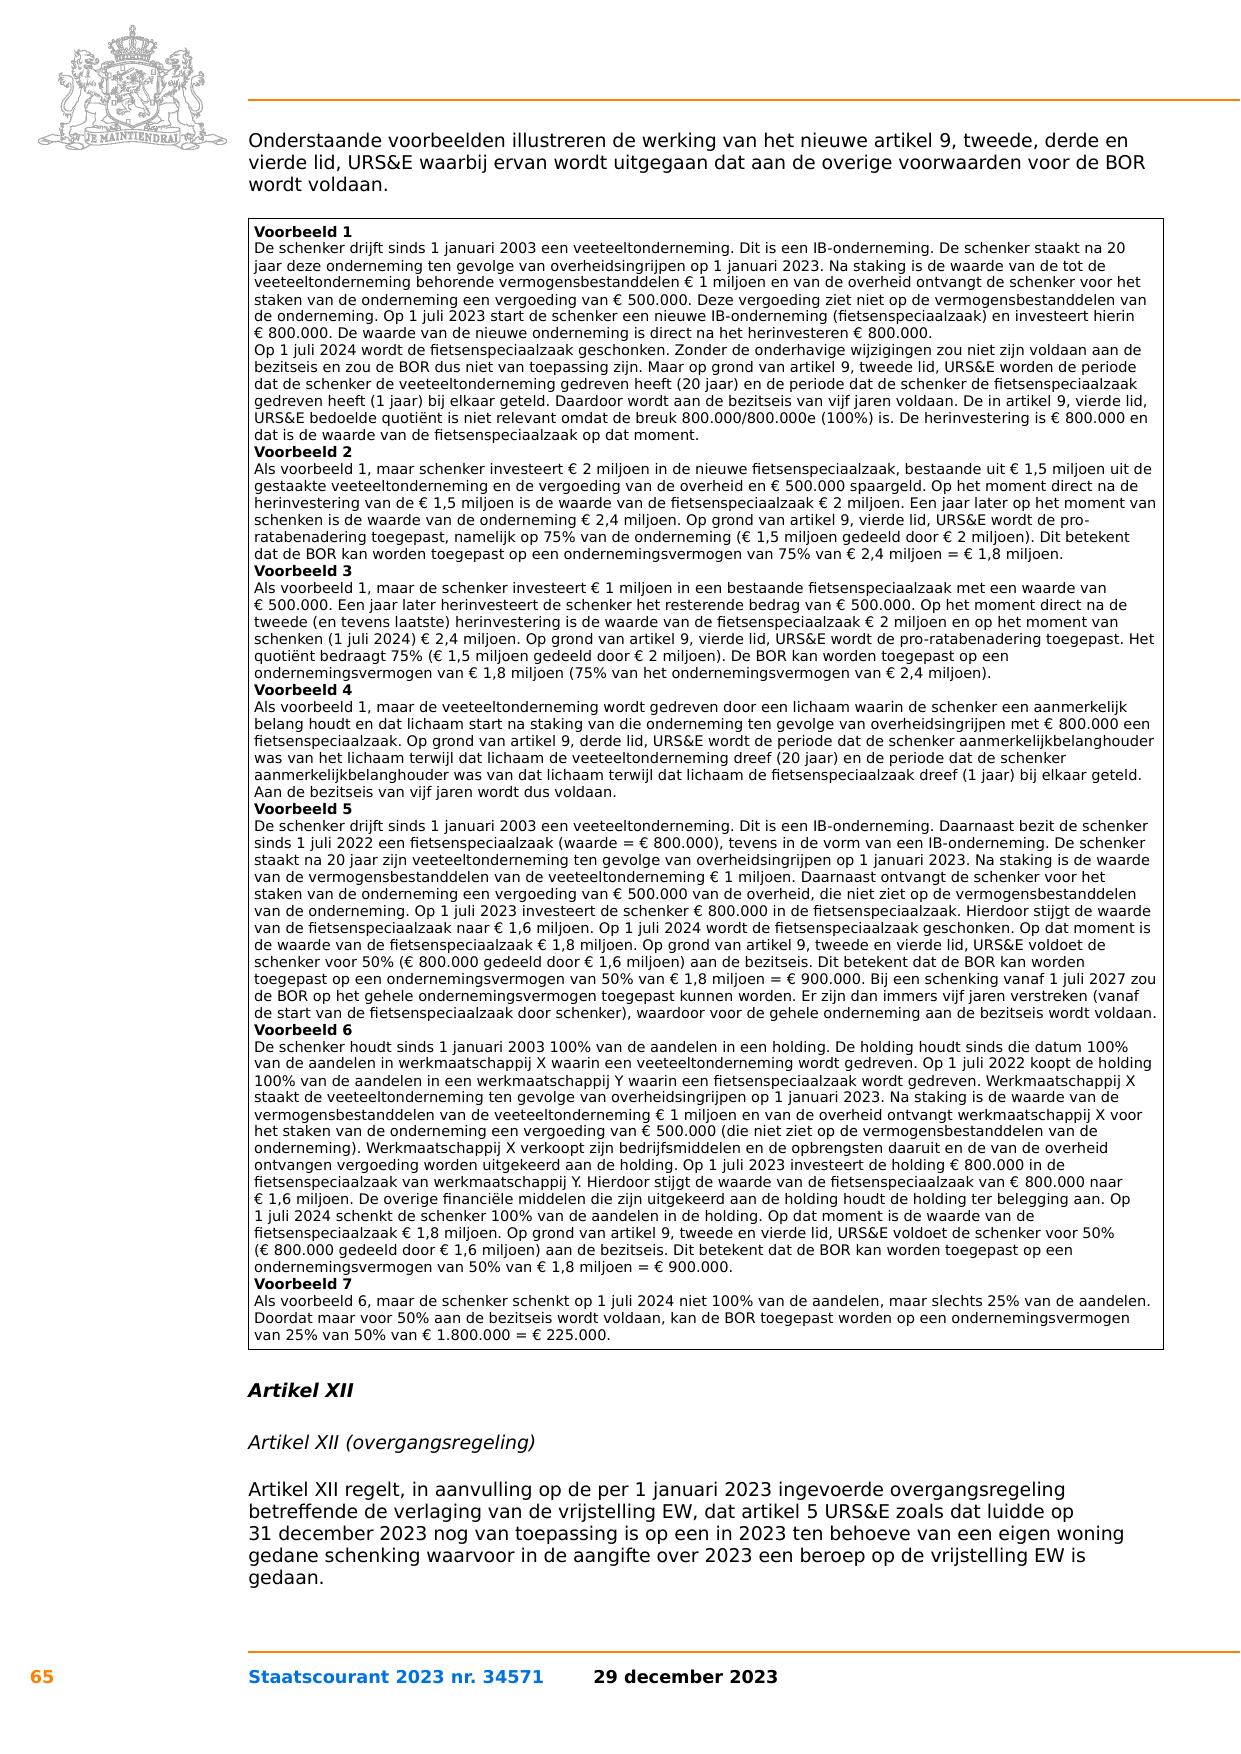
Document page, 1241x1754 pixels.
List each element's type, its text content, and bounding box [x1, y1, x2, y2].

picture [38, 25, 227, 150]
subtitle Artikel XII (overgangsregeling) [248, 1432, 1163, 1454]
table_header Voorbeeld 1 De schenker drijft sinds 1 januari 2003 een veeteeltonderneming. Dit is een IB-onderneming. De schenker staakt na 20 jaar deze onderneming ten gevolge van overheidsingrijpen op 1 januari 2023. Na staking is de waarde van de tot de veeteeltonderneming behorende vermogensbestanddelen € 1 miljoen en van de overheid ontvangt de schenker voor het staken van de onderneming een vergoeding van € 500.000. Deze vergoeding ziet niet op de vermogensbestanddelen van de onderneming. Op 1 juli 2023 start de schenker een nieuwe IB-onderneming (fietsenspeciaalzaak) en investeert hierin € 800.000. De waarde van de nieuwe onderneming is direct na het herinvesteren € 800.000. Op 1 juli 2024 wordt de fietsenspeciaalzaak geschonken. Zonder de onderhavige wijzigingen zou niet zijn voldaan aan de bezitseis en zou de BOR dus niet van toepassing zijn. Maar op grond van artikel 9, tweede lid, URS&E worden de periode dat de schenker de veeteeltonderneming gedreven heeft (20 jaar) en de periode dat de schenker de fietsenspeciaalzaak gedreven heeft (1 jaar) bij elkaar geteld. Daardoor wordt aan de bezitseis van vijf jaren voldaan. De in artikel 9, vierde lid, URS&E bedoelde quotiënt is niet relevant omdat de breuk 800.000/800.000e (100%) is. De herinvestering is € 800.000 en dat is de waarde van de fietsenspeciaalzaak op dat moment. Voorbeeld 2 Als voorbeeld 1, maar schenker investeert € 2 miljoen in de nieuwe fietsenspeciaalzaak, bestaande uit € 1,5 miljoen uit de gestaakte veeteeltonderneming en de vergoeding van de overheid en € 500.000 spaargeld. Op het moment direct na de herinvestering van de € 1,5 miljoen is de waarde van de fietsenspeciaalzaak € 2 miljoen. Een jaar later op het moment van schenken is de waarde van de onderneming € 2,4 miljoen. Op grond van artikel 9, vierde lid, URS&E wordt de pro-ratabenadering toegepast, namelijk op 75% van de onderneming (€ 1,5 miljoen gedeeld door € 2 miljoen). Dit betekent dat de BOR kan worden toegepast op een ondernemingsvermogen van 75% van € 2,4 miljoen = € 1,8 miljoen. Voorbeeld 3 Als voorbeeld 1, maar de schenker investeert € 1 miljoen in een bestaande fietsenspeciaalzaak met een waarde van € 500.000. Een jaar later herinvesteert de schenker het resterende bedrag van € 500.000. Op het moment direct na de tweede (en tevens laatste) herinvestering is de waarde van de fietsenspeciaalzaak € 2 miljoen en op het moment van schenken (1 juli 2024) € 2,4 miljoen. Op grond van artikel 9, vierde lid, URS&E wordt de pro-ratabenadering toegepast. Het quotiënt bedraagt 75% (€ 1,5 miljoen gedeeld door € 2 miljoen). De BOR kan worden toegepast op een ondernemingsvermogen van € 1,8 miljoen (75% van het ondernemingsvermogen van € 2,4 miljoen). Voorbeeld 4 Als voorbeeld 1, maar de veeteeltonderneming wordt gedreven door een lichaam waarin de schenker een aanmerkelijk belang houdt en dat lichaam start na staking van die onderneming ten gevolge van overheidsingrijpen met € 800.000 een fietsenspeciaalzaak. Op grond van artikel 9, derde lid, URS&E wordt de periode dat de schenker aanmerkelijkbelanghouder was van het lichaam terwijl dat lichaam de veeteeltonderneming dreef (20 jaar) en de periode dat de schenker aanmerkelijkbelanghouder was van dat lichaam terwijl dat lichaam de fietsenspeciaalzaak dreef (1 jaar) bij elkaar geteld. Aan de bezitseis van vijf jaren wordt dus voldaan. Voorbeeld 5 De schenker drijft sinds 1 januari 2003 een veeteeltonderneming. Dit is een IB-onderneming. Daarnaast bezit de schenker sinds 1 juli 2022 een fietsenspeciaalzaak (waarde = € 800.000), tevens in de vorm van een IB-onderneming. De schenker staakt na 20 jaar zijn veeteeltonderneming ten gevolge van overheidsingrijpen op 1 januari 2023. Na staking is de waarde van de vermogensbestanddelen van de veeteeltonderneming € 1 miljoen. Daarnaast ontvangt de schenker voor het staken van de onderneming een vergoeding van € 500.000 van de overheid, die niet ziet op de vermogensbestanddelen van de onderneming. Op 1 juli 2023 investeert de schenker € 800.000 in de fietsenspeciaalzaak. Hierdoor stijgt de waarde van de fietsenspeciaalzaak naar € 1,6 miljoen. Op 1 juli 2024 wordt de fietsenspeciaalzaak geschonken. Op dat moment is de waarde van de fietsenspeciaalzaak € 1,8 miljoen. Op grond van artikel 9, tweede en vierde lid, URS&E voldoet de schenker voor 50% (€ 800.000 gedeeld door € 1,6 miljoen) aan de bezitseis. Dit betekent dat de BOR kan worden toegepast op een ondernemingsvermogen van 50% van € 1,8 miljoen = € 900.000. Bij een schenking vanaf 1 juli 2027 zou de BOR op het gehele ondernemingsvermogen toegepast kunnen worden. Er zijn dan immers vijf jaren verstreken (vanaf de start van de fietsenspeciaalzaak door schenker), waardoor voor de gehele onderneming aan de bezitseis wordt voldaan. Voorbeeld 6 De schenker houdt sinds 1 januari 2003 100% van de aandelen in een holding. De holding houdt sinds die datum 100% van de aandelen in werkmaatschappij X waarin een veeteeltonderneming wordt gedreven. Op 1 juli 2022 koopt de holding 100% van de aandelen in een werkmaatschappij Y waarin een fietsenspeciaalzaak wordt gedreven. Werkmaatschappij X staakt de veeteeltonderneming ten gevolge van overheidsingrijpen op 1 januari 2023. Na staking is de waarde van de vermogensbestanddelen van de veeteeltonderneming € 1 miljoen en van de overheid ontvangt werkmaatschappij X voor het staken van de onderneming een vergoeding van € 500.000 (die niet ziet op de vermogensbestanddelen van de onderneming). Werkmaatschappij X verkoopt zijn bedrijfsmiddelen en de opbrengsten daaruit en de van de overheid ontvangen vergoeding worden uitgekeerd aan de holding. Op 1 juli 2023 investeert de holding € 800.000 in de fietsenspeciaalzaak van werkmaatschappij Y. Hierdoor stijgt de waarde van de fietsenspeciaalzaak van € 800.000 naar € 1,6 miljoen. De overige financiële middelen die zijn uitgekeerd aan de holding houdt de holding ter belegging aan. Op 1 juli 2024 schenkt de schenker 100% van de aandelen in de holding. Op dat moment is de waarde van de fietsenspeciaalzaak € 1,8 miljoen. Op grond van artikel 9, tweede en vierde lid, URS&E voldoet de schenker voor 50% (€ 800.000 gedeeld door € 1,6 miljoen) aan de bezitseis. Dit betekent dat de BOR kan worden toegepast op een ondernemingsvermogen van 50% van € 1,8 miljoen = € 900.000. Voorbeeld 7 Als voorbeeld 6, maar de schenker schenkt op 1 juli 2024 niet 100% van de aandelen, maar slechts 25% van de aandelen. Doordat maar voor 50% aan de bezitseis wordt voldaan, kan de BOR toegepast worden op een ondernemingsvermogen van 25% van 50% van € 1.800.000 = € 225.000. [249, 219, 1163, 1349]
text Artikel XII regelt, in aanvulling op de per 1 januari 2023 ingevoerde overgangsregeling betreffende de verlaging van de vrijstelling EW, dat artikel 5 URS&E zoals dat luidde op 31 december 2023 nog van toepassing is op een in 2023 ten behoeve van een eigen woning gedane schenking waarvoor in de aangifte over 2023 een beroep op de vrijstelling EW is gedaan. [248, 1479, 1163, 1589]
subtitle Artikel XII [248, 1380, 1163, 1402]
text Onderstaande voorbeelden illustreren de werking van het nieuwe artikel 9, tweede, derde en vierde lid, URS&E waarbij ervan wordt uitgegaan dat aan de overige voorwaarden voor de BOR wordt voldaan. [248, 130, 1163, 196]
